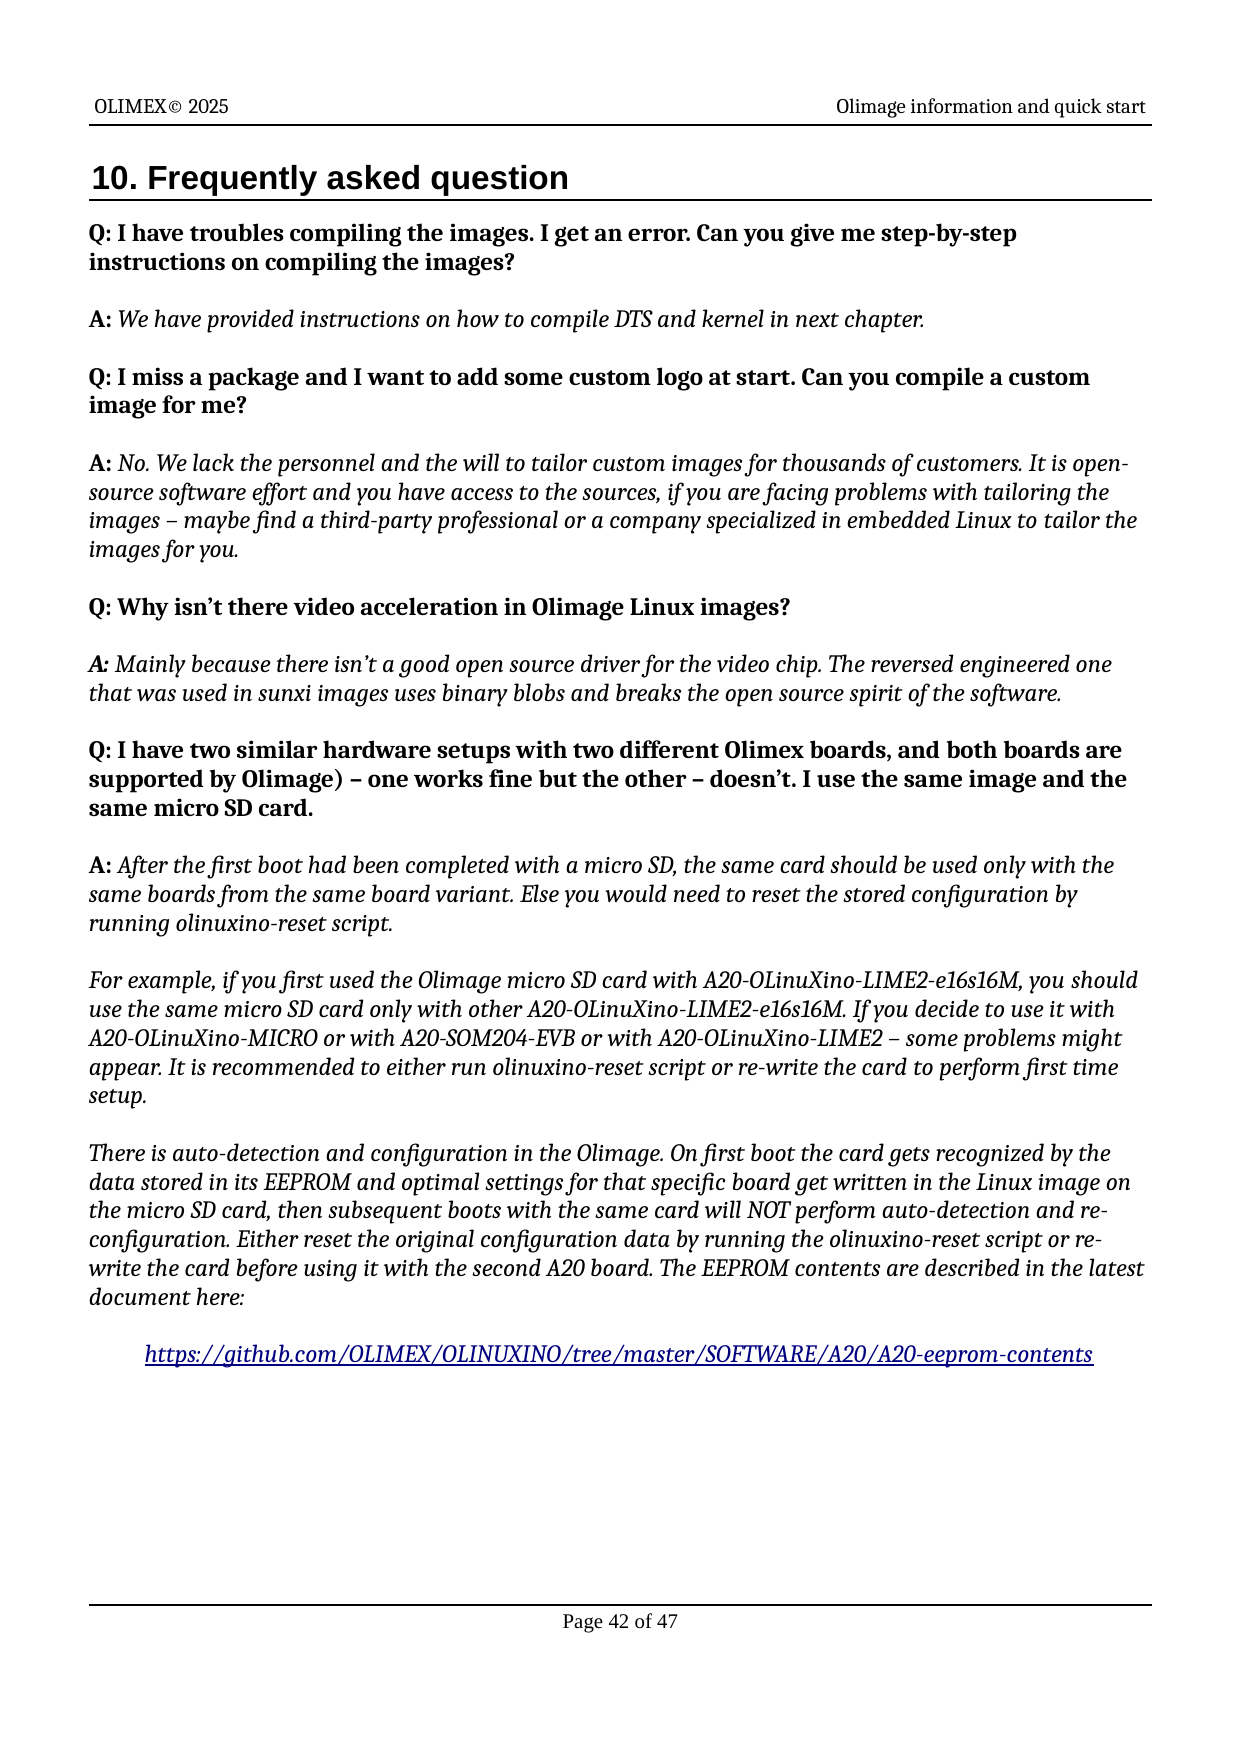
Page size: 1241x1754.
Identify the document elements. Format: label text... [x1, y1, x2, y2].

text Q: I have troubles compiling the images. I get an error. Can you give me step-by-step instructions on compiling the images? [88, 219, 1152, 276]
subtitle 10. Frequently asked question [88, 155, 1152, 201]
text A: Mainly because there isn’t a good open source driver for the video chip. The reversed engineered one that was used in sunxi images uses binary blobs and breaks the open source spirit of the software. [88, 650, 1152, 708]
text https://github.com/OLIMEX/OLINUXINO/tree/master/SOFTWARE/A20/A20-eeprom-contents [88, 1340, 1152, 1369]
text A: After the first boot had been completed with a micro SD, the same card should be used only with the same boards from the same board variant. Else you would need to reset the stored configuration by running olinuxino-reset script. [88, 851, 1152, 938]
text Q: Why isn’t there video acceleration in Olimage Linux images? [88, 593, 1152, 621]
text A: No. We lack the personnel and the will to tailor custom images for thousands of customers. It is open-source software effort and you have access to the sources, if you are facing problems with tailoring the images – maybe find a third-party professional or a company specialized in embedded Linux to tailor the images for you. [88, 449, 1152, 564]
text A: We have provided instructions on how to compile DTS and kernel in next chapter. [88, 305, 1152, 334]
text Q: I miss a package and I want to add some custom logo at start. Can you compile a custom image for me? [88, 363, 1152, 420]
text For example, if you first used the Olimage micro SD card with A20-OLinuXino-LIME2-e16s16M, you should use the same micro SD card only with other A20-OLinuXino-LIME2-e16s16M. If you decide to use it with A20-OLinuXino-MICRO or with A20-SOM204-EVB or with A20-OLinuXino-LIME2 – some problems might appear. It is recommended to either run olinuxino-reset script or re-write the card to perform first time setup. [88, 966, 1152, 1110]
text Q: I have two similar hardware setups with two different Olimex boards, and both boards are supported by Olimage) – one works fine but the other – doesn’t. I use the same image and the same micro SD card. [88, 736, 1152, 823]
text There is auto-detection and configuration in the Olimage. On first boot the card gets recognized by the data stored in its EEPROM and optimal settings for that specific board get written in the Linux image on the micro SD card, then subsequent boots with the same card will NOT perform auto-detection and re-configuration. Either reset the original configuration data by running the olinuxino-reset script or re-write the card before using it with the second A20 board. The EEPROM contents are described in the latest document here: [88, 1139, 1152, 1311]
